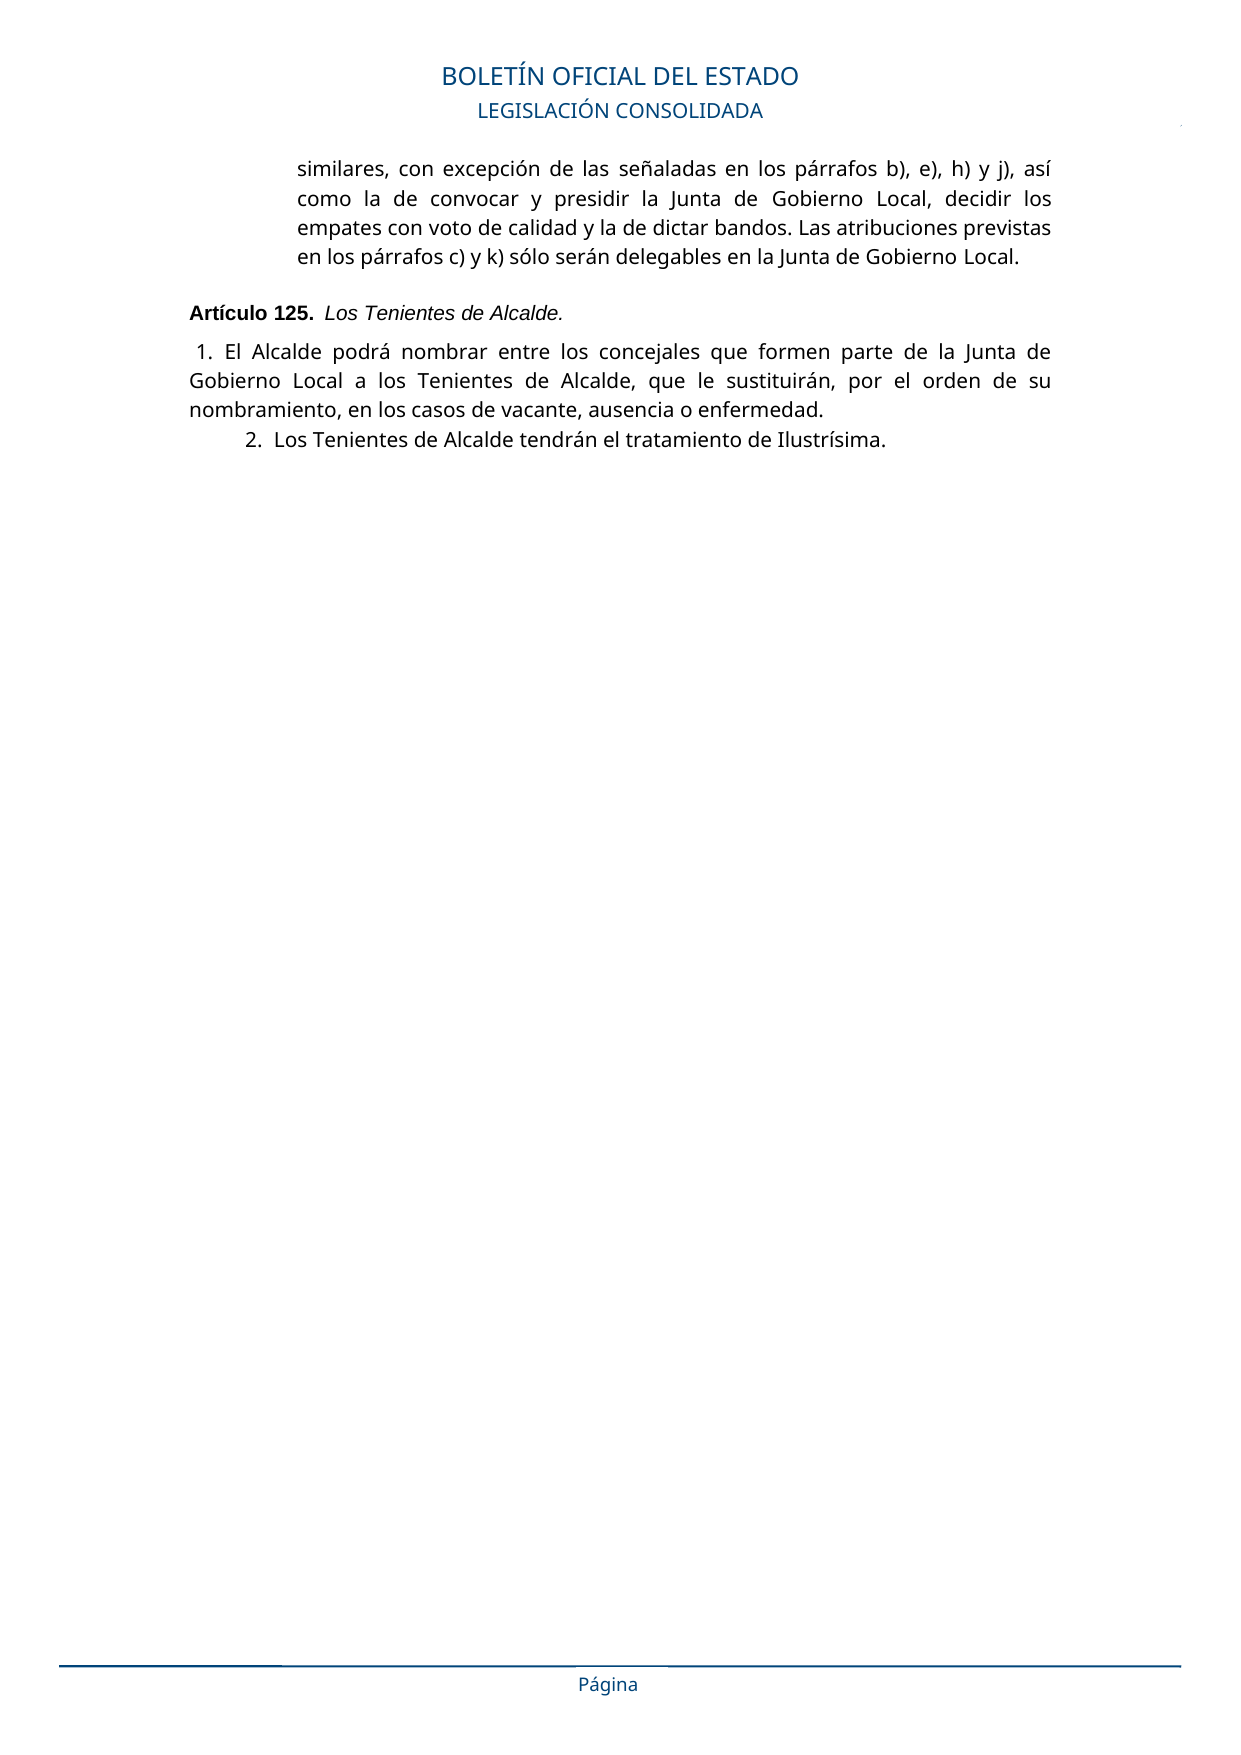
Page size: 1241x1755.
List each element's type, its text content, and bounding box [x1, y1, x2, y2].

text Artículo 125. Los Tenientes de Alcalde. [189, 301, 1184, 325]
list similares, con excepción de las señaladas en los párrafos b), e), h) y j), así como la de convocar y presidir la Junta de Gobierno Local, decidir los empates con voto de calidad y la de dictar bandos. Las atribuciones previstas en los párrafos c) y k) sólo serán delegables en la Junta de Gobierno Local. [274, 154, 1052, 271]
list El Alcalde podrá nombrar entre los concejales que formen parte de la Junta de Gobierno Local a los Tenientes de Alcalde, que le sustituirán, por el orden de su nombramiento, en los casos de vacante, ausencia o enfermedad. [160, 337, 1052, 424]
list Los Tenientes de Alcalde tendrán el tratamiento de Ilustrísima. [245, 425, 1184, 453]
